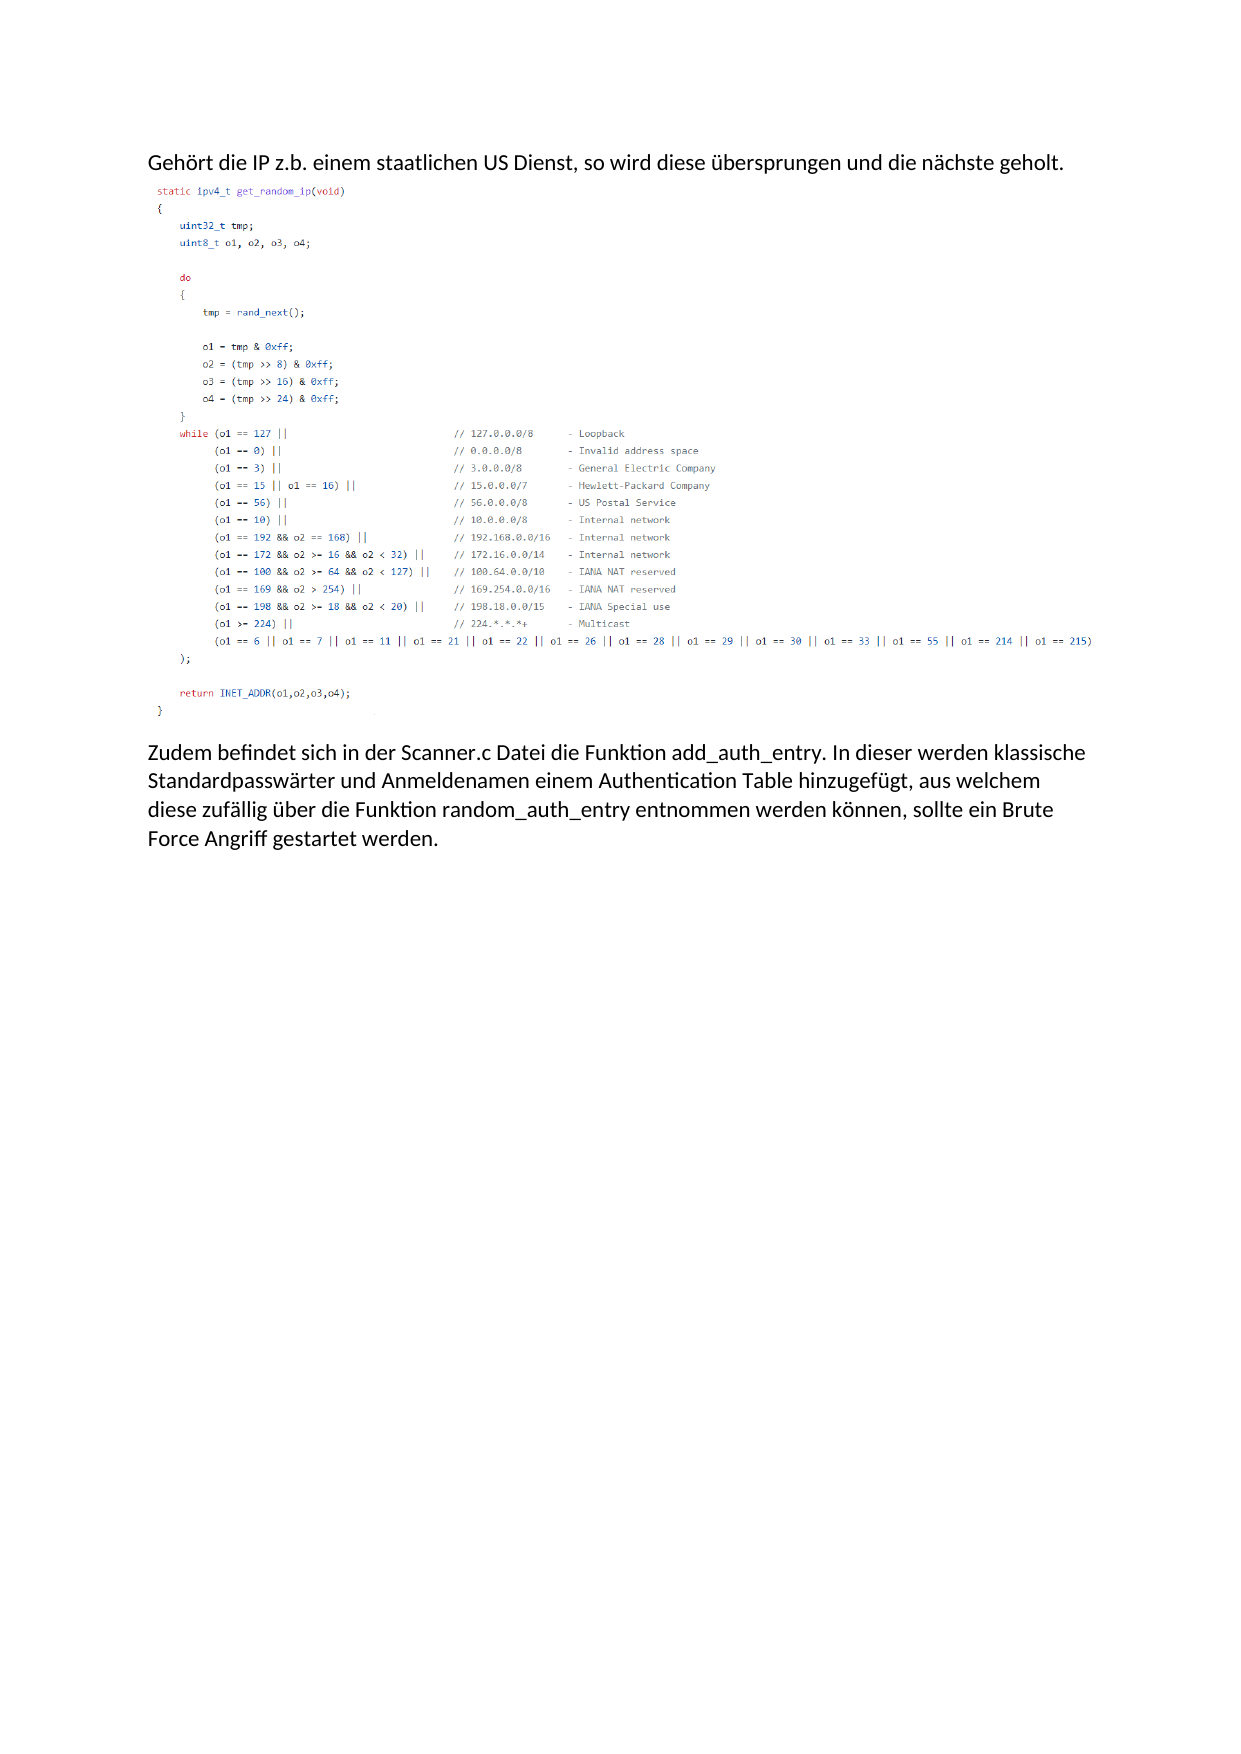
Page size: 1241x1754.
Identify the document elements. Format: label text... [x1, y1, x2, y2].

text Gehört die IP z.b. einem staatlichen US Dienst, so wird diese übersprungen und die nächste geholt. [148, 148, 1093, 176]
text Zudem befindet sich in der Scanner.c Datei die Funktion add_auth_entry. In dieser werden klassische Standardpasswärter und Anmeldenamen einem Authentication Table hinzugefügt, aus welchem diese zufällig über die Funktion random_auth_entry entnommen werden können, sollte ein Brute Force Angriff gestartet werden. [148, 738, 1093, 852]
